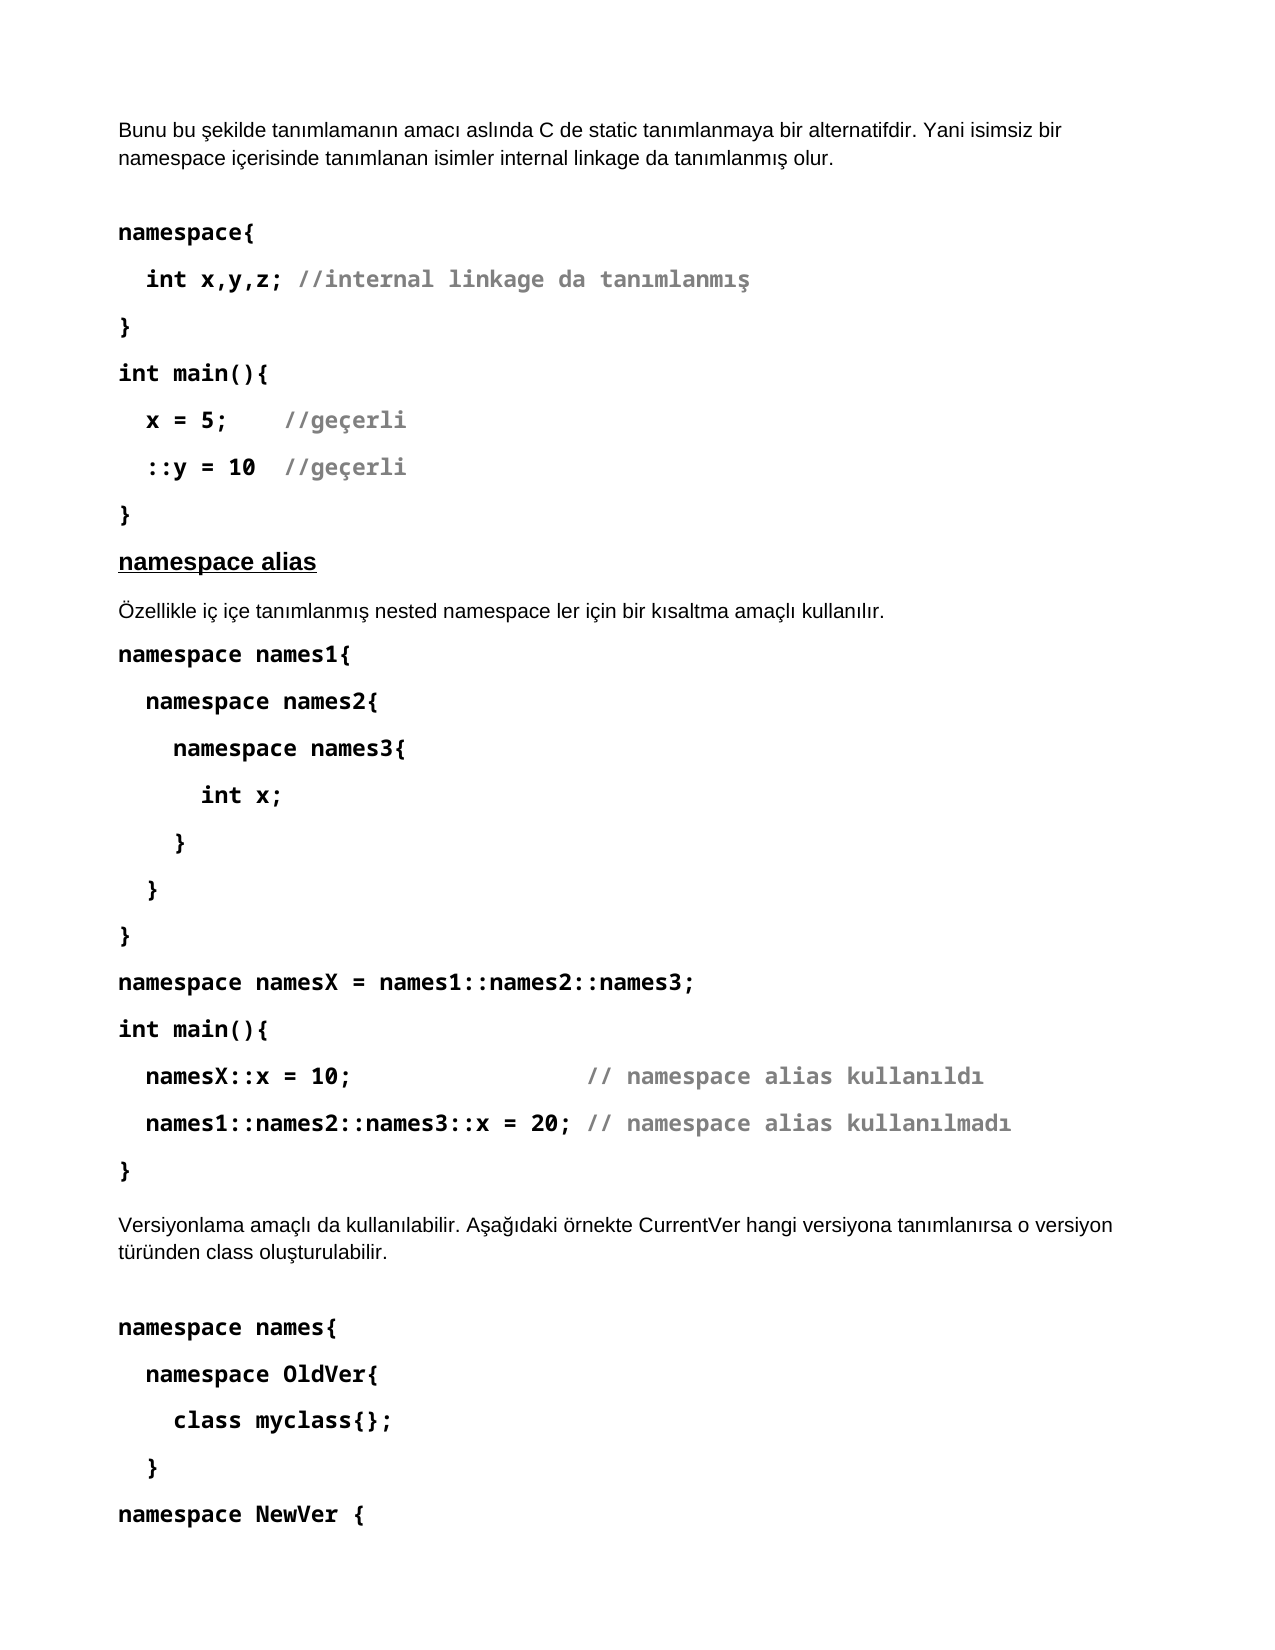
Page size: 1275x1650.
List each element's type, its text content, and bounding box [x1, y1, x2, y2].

text namespace NewVer { [118, 1482, 1157, 1529]
text türünden class oluşturulabilir. [118, 1240, 1157, 1264]
text class myclass{}; [118, 1389, 1157, 1436]
text } [118, 857, 1157, 904]
text } [118, 904, 1157, 951]
text } [118, 294, 1157, 341]
text namespace names1{ [118, 622, 1157, 669]
text } [118, 810, 1157, 857]
text } [118, 482, 1157, 529]
text namespace names{ [118, 1295, 1157, 1342]
text Özellikle iç içe tanımlanmış nested namespace ler için bir kısaltma amaçlı kullanılır. [118, 576, 1157, 622]
text namespace namesX = names1::names2::names3; [118, 951, 1157, 997]
text namespace names2{ [118, 669, 1157, 716]
text names1::names2::names3::x = 20; // namespace alias kullanılmadı [118, 1091, 1157, 1138]
text Versiyonlama amaçlı da kullanılabilir. Aşağıdaki örnekte CurrentVer hangi versiyona tanımlanırsa o versiyon [118, 1212, 1157, 1236]
text } [118, 1436, 1157, 1482]
text namespace{ [118, 201, 1157, 247]
text namesX::x = 10; // namespace alias kullanıldı [118, 1044, 1157, 1091]
text int main(){ [118, 997, 1157, 1044]
text int x,y,z; //internal linkage da tanımlanmış [118, 247, 1157, 294]
text namespace names3{ [118, 716, 1157, 763]
text x = 5; //geçerli [118, 388, 1157, 435]
text ::y = 10 //geçerli [118, 435, 1157, 482]
text } [118, 1138, 1157, 1185]
text int x; [118, 763, 1157, 810]
text namespace alias [118, 529, 1157, 576]
text namespace içerisinde tanımlanan isimler internal linkage da tanımlanmış olur. [118, 146, 1157, 169]
text namespace OldVer{ [118, 1342, 1157, 1389]
text Bunu bu şekilde tanımlamanın amacı aslında C de static tanımlanmaya bir alternatifdir. Yani isimsiz bir [118, 118, 1157, 142]
text int main(){ [118, 341, 1157, 388]
